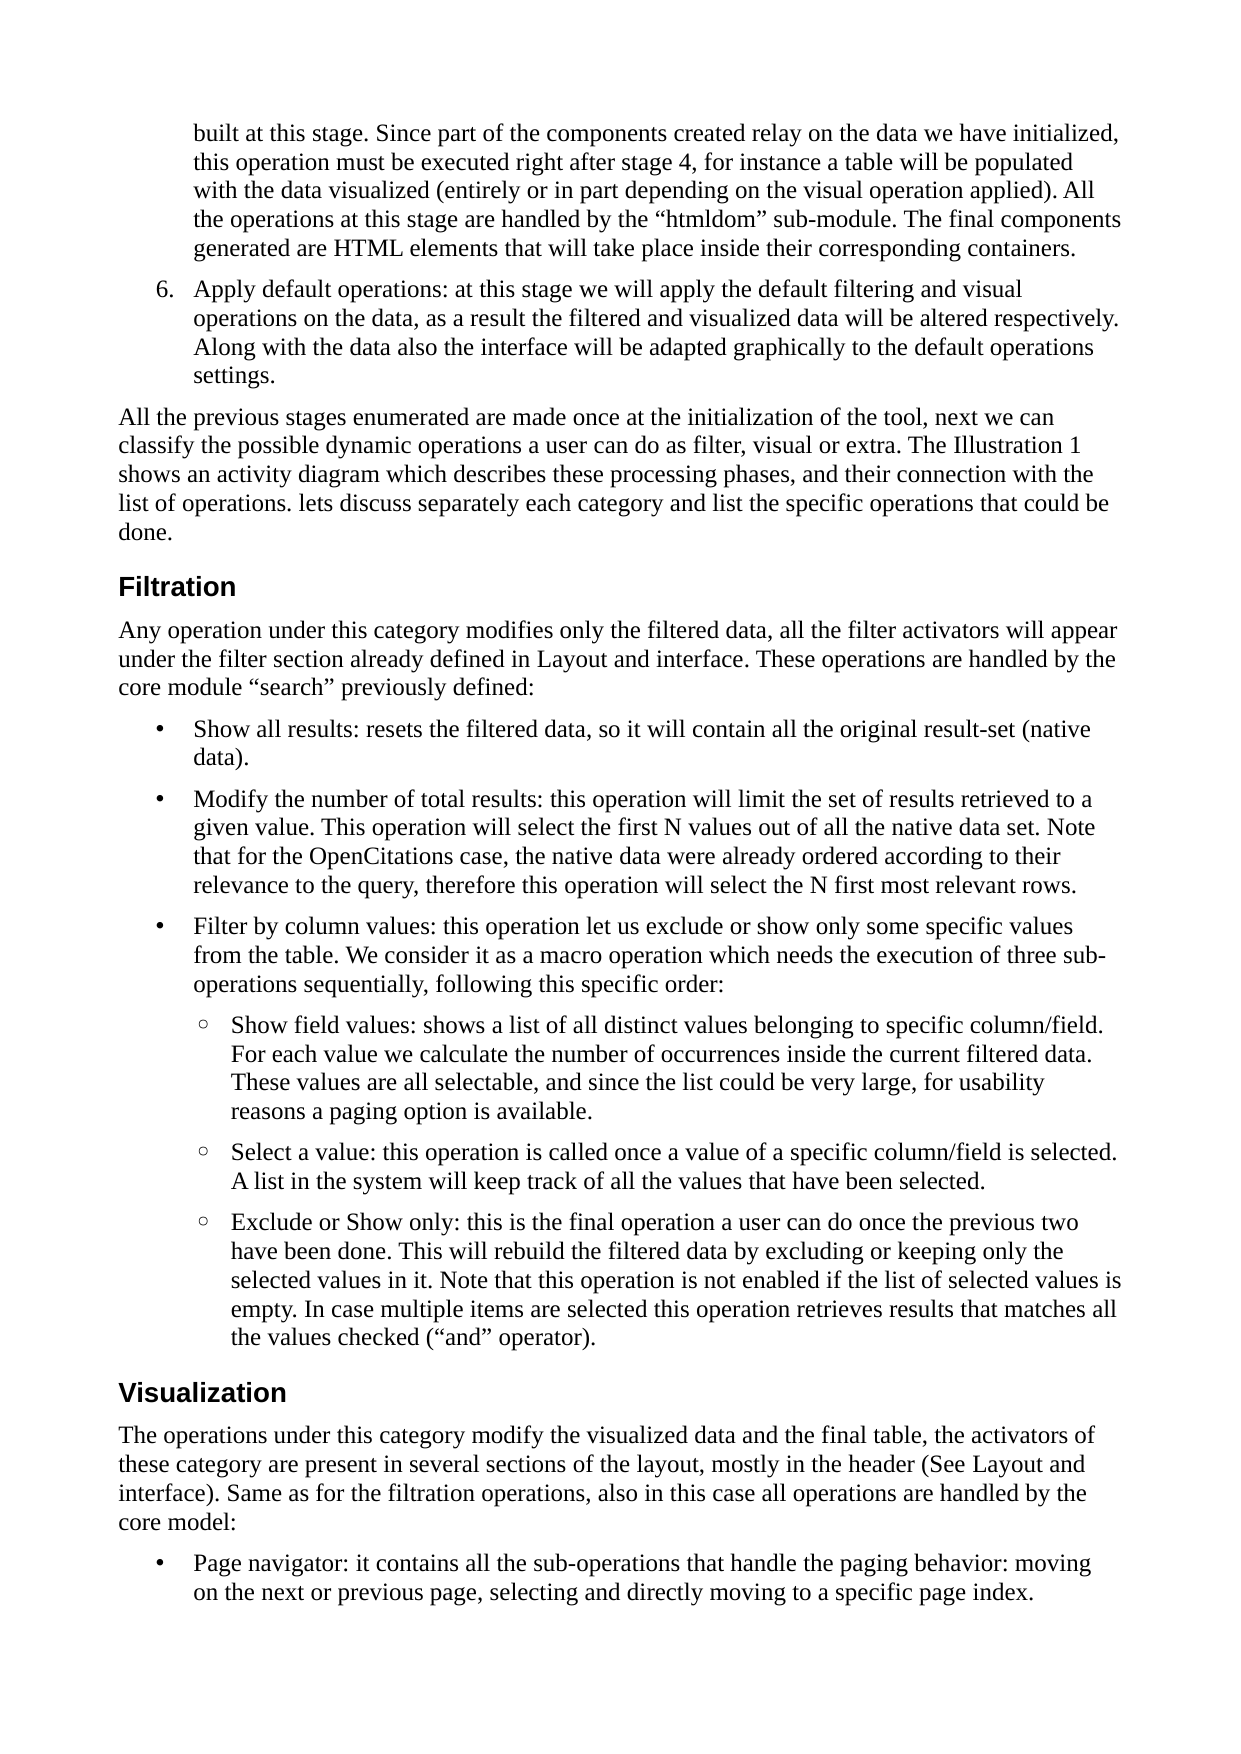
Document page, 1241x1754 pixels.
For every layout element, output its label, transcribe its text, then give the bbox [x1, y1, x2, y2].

list Show field values: shows a list of all distinct values belonging to specific column/field. For each value we calculate the number of occurrences inside the current filtered data. These values are all selectable, and since the list could be very large, for usability reasons a paging option is available. [193, 1010, 1122, 1125]
text Any operation under this category modifies only the filtered data, all the filter activators will appear under the filter section already defined in Layout and interface. These operations are handled by the core module “search” previously defined: [118, 615, 1122, 701]
text All the previous stages enumerated are made once at the initialization of the tool, next we can classify the possible dynamic operations a user can do as filter, visual or extra. The Illustration 1 shows an activity diagram which describes these processing phases, and their connection with the list of operations. lets discuss separately each category and list the specific operations that could be done. [118, 402, 1122, 546]
list Exclude or Show only: this is the final operation a user can do once the previous two have been done. This will rebuild the filtered data by excluding or keeping only the selected values in it. Note that this operation is not enabled if the list of selected values is empty. In case multiple items are selected this operation retrieves results that matches all the values checked (“and” operator). [193, 1207, 1122, 1351]
list Show all results: resets the filtered data, so it will contain all the original result-set (native data). [156, 714, 1122, 771]
text The operations under this category modify the visualized data and the final table, the activators of these category are present in several sections of the layout, mostly in the header (See Layout and interface). Same as for the filtration operations, also in this case all operations are handled by the core model: [118, 1421, 1122, 1536]
subtitle Filtration [118, 571, 1122, 602]
list Apply default operations: at this stage we will apply the default filtering and visual operations on the data, as a result the filtered and visualized data will be altered respectively. Along with the data also the interface will be adapted graphically to the default operations settings. [156, 274, 1122, 389]
list Select a value: this operation is called once a value of a specific column/field is selected. A list in the system will keep track of all the values that have been selected. [193, 1137, 1122, 1195]
list built at this stage. Since part of the components created relay on the data we have initialized, this operation must be executed right after stage 4, for instance a table will be populated with the data visualized (entirely or in part depending on the visual operation applied). All the operations at this stage are handled by the “htmldom” sub-module. The final components generated are HTML elements that will take place inside their corresponding containers. [156, 118, 1122, 262]
list Filter by column values: this operation let us exclude or show only some specific values from the table. We consider it as a macro operation which needs the execution of three sub-operations sequentially, following this specific order: [156, 911, 1122, 997]
list Modify the number of total results: this operation will limit the set of results retrieved to a given value. This operation will select the first N values out of all the native data set. Note that for the OpenCitations case, the native data were already ordered according to their relevance to the query, therefore this operation will select the N first most relevant rows. [156, 784, 1122, 899]
list Page navigator: it contains all the sub-operations that handle the paging behavior: moving on the next or previous page, selecting and directly moving to a specific page index. [156, 1548, 1122, 1606]
subtitle Visualization [118, 1376, 1122, 1408]
